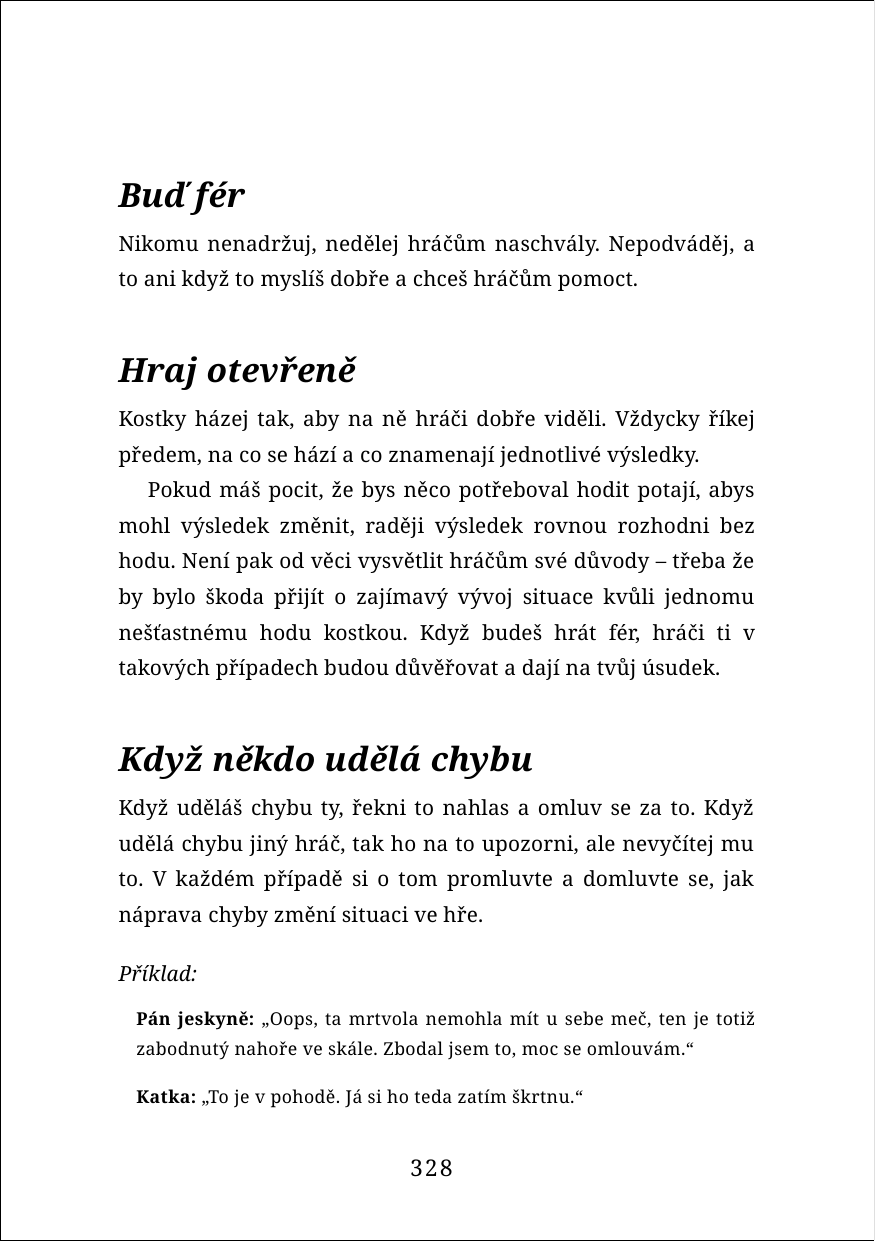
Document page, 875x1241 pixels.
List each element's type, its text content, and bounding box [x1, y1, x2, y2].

text Příklad: [118, 959, 756, 987]
subtitle Hraj otevřeně [118, 347, 756, 393]
subtitle Když někdo udělá chybu [118, 736, 756, 781]
text Katka: „To je v pohodě. Já si ho teda zatím škrtnu.“ [136, 1084, 756, 1108]
text Když uděláš chybu ty, řekni to nahlas a omluv se za to. Když udělá chybu jiný hráč, tak ho na to upozorni, ale nevyčítej mu to. V každém případě si o tom promluvte a domluvte se, jak náprava chyby změní situaci ve hře. [118, 793, 756, 928]
text Nikomu nenadržuj, nedělej hráčům naschvály. Nepodváděj, a to ani když to myslíš dobře a chceš hráčům pomoct. [118, 229, 756, 293]
subtitle Buď fér [118, 172, 756, 217]
text Kostky házej tak, aby na ně hráči dobře viděli. Vždycky říkej předem, na co se hází a co znamenají jednotlivé výsledky. Pokud máš pocit, že bys něco potřeboval hodit potají, abys mohl výsledek změnit, raději výsledek rovnou rozhodni bez hodu. Není pak od věci vysvětlit hráčům své důvody – třeba že by bylo škoda přijít o zajímavý vývoj situace kvůli jednomu nešťastnému hodu kostkou. Když budeš hrát fér, hráči ti v takových případech budou důvěřovat a dají na tvůj úsudek. [118, 404, 756, 682]
text Pán jeskyně: „Oops, ta mrtvola nemohla mít u sebe meč, ten je totiž zabodnutý nahoře ve skále. Zbodal jsem to, moc se omlouvám.“ [136, 1006, 756, 1061]
